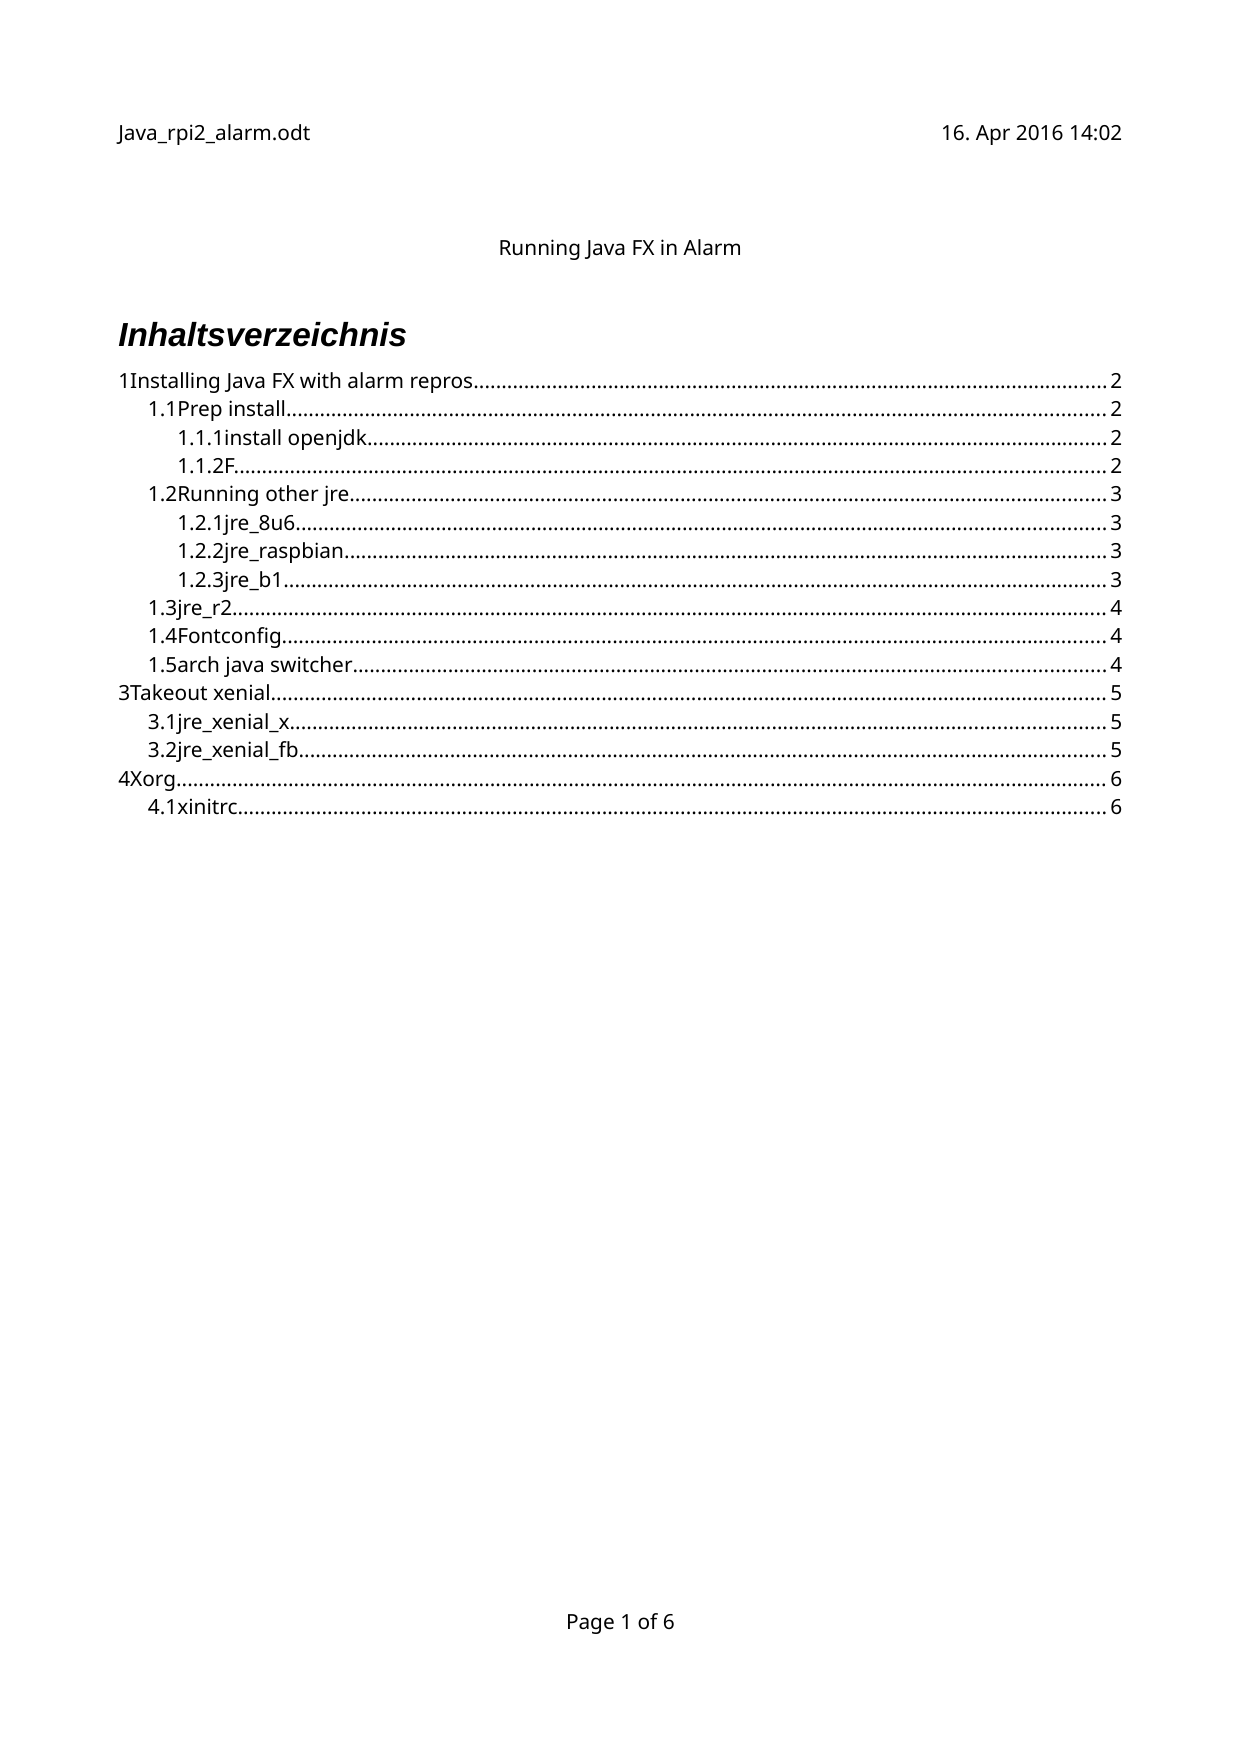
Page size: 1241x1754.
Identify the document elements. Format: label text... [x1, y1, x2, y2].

subtitle Inhaltsverzeichnis [118, 315, 1122, 353]
text 1.2.3jre_b1 3 [177, 565, 1122, 593]
text 1.2.2jre_raspbian 3 [177, 536, 1122, 565]
text 3Takeout xenial 5 [118, 678, 1122, 707]
text 3.2jre_xenial_fb 5 [148, 735, 1122, 764]
text Running Java FX in Alarm [118, 233, 1122, 261]
text 1.1.1install openjdk 2 [177, 423, 1122, 451]
text 1.5arch java switcher 4 [148, 650, 1122, 678]
text 4.1xinitrc 6 [148, 792, 1122, 821]
text 1.1.2F.... 2 [177, 451, 1122, 479]
text 1.1Prep install 2 [148, 394, 1122, 423]
text 4Xorg 6 [118, 764, 1122, 792]
text 1.3jre_r2 4 [148, 593, 1122, 622]
text 1.2Running other jre 3 [148, 479, 1122, 508]
text 1.4Fontconfig 4 [148, 622, 1122, 650]
text 3.1jre_xenial_x 5 [148, 707, 1122, 735]
text 1.2.1jre_8u6 3 [177, 508, 1122, 536]
text 1Installing Java FX with alarm repros 2 [118, 366, 1122, 394]
